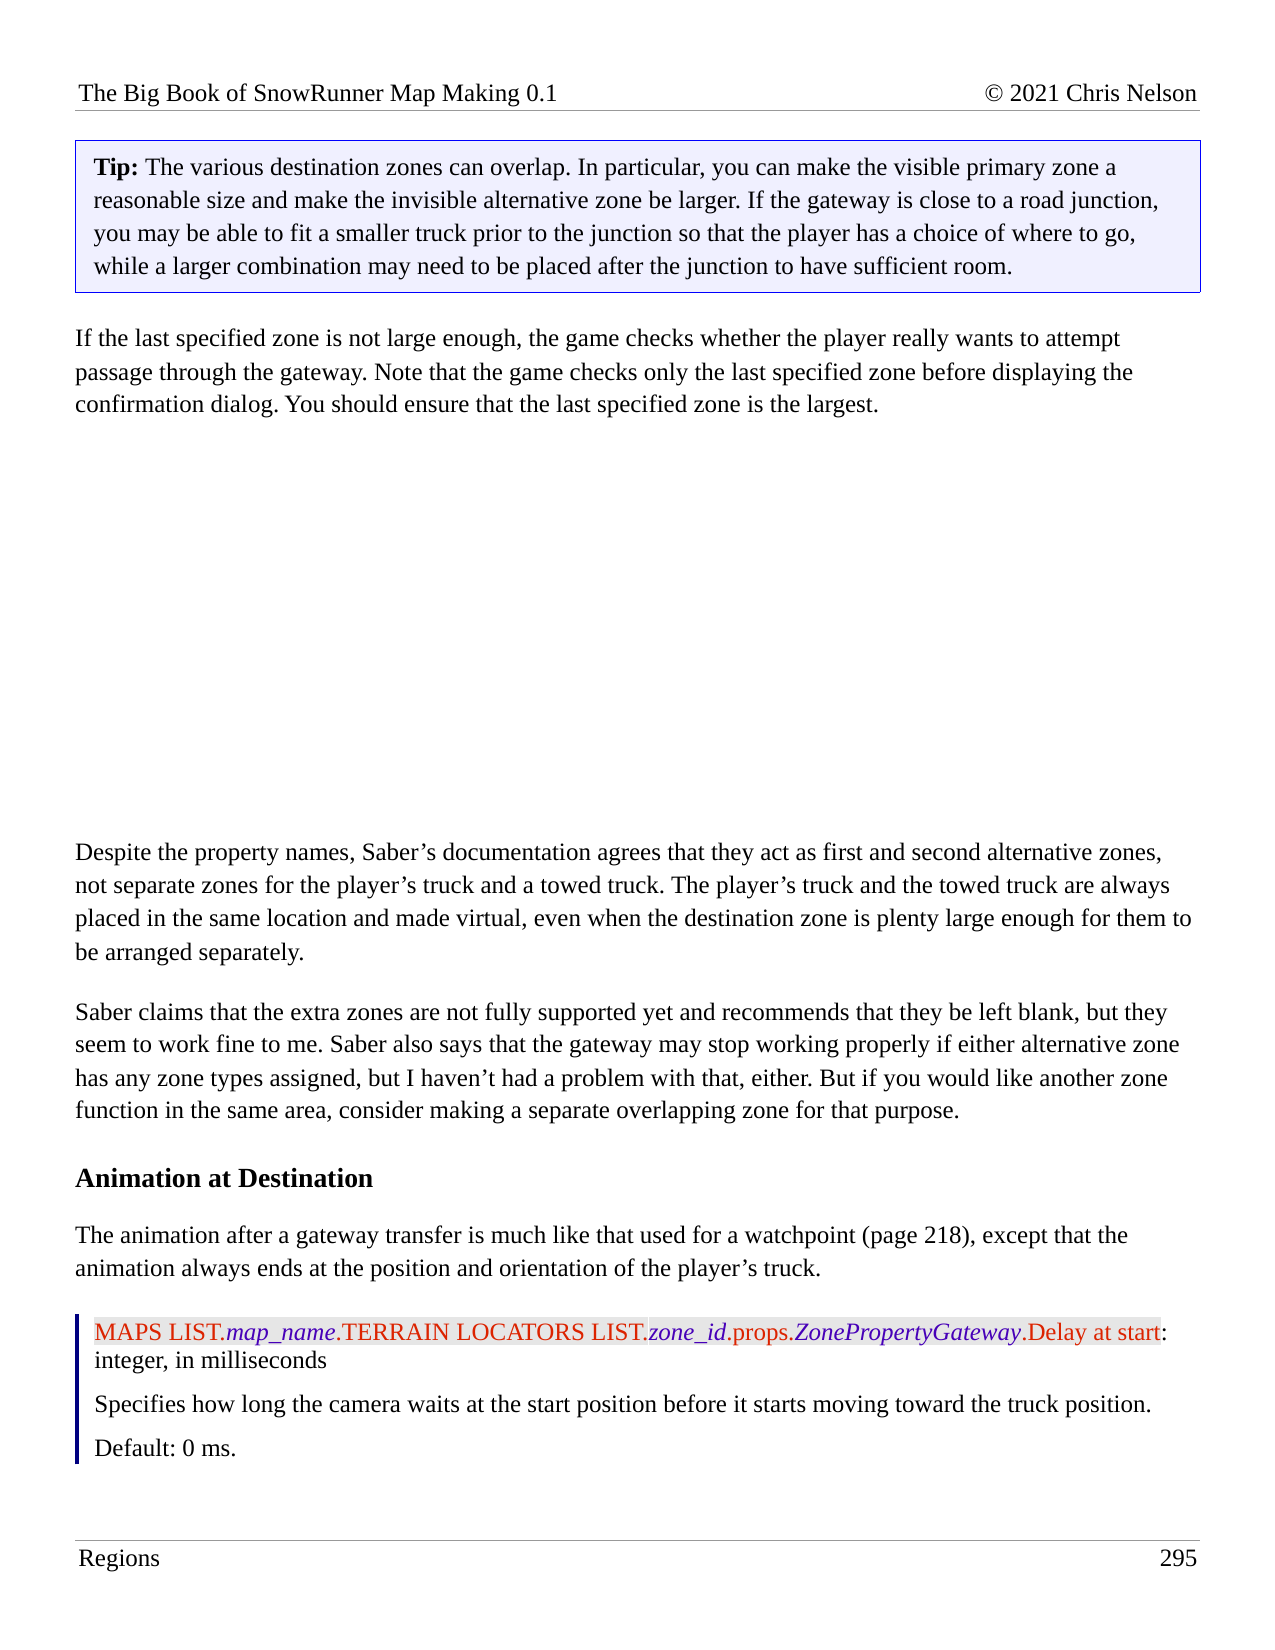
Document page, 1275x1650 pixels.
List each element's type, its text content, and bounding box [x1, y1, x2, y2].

text Saber claims that the extra zones are not fully supported yet and recommends that they be left blank, but they seem to work fine to me. Saber also says that the gateway may stop working properly if either alternative zone has any zone types assigned, but I haven’t had a problem with that, either. But if you would like another zone function in the same area, consider making a separate overlapping zone for that purpose. [75, 997, 1200, 1124]
text Specifies how long the camera waits at the start position before it starts moving toward the truck position. [79, 1386, 1200, 1418]
text Despite the property names, Saber’s documentation agrees that they act as first and second alternative zones, not separate zones for the player’s truck and a towed truck. The player’s truck and the towed truck are always placed in the same location and made virtual, even when the destination zone is plenty large enough for them to be arranged separately. [75, 837, 1200, 965]
text Default: 0 ms. [79, 1430, 1200, 1464]
text The animation after a gateway transfer is much like that used for a watchpoint (page 218), except that the animation always ends at the position and orientation of the player’s truck. [75, 1221, 1200, 1282]
text If the last specified zone is not large enough, the game checks whether the player really wants to attempt passage through the gateway. Note that the game checks only the last specified zone before displaying the confirmation dialog. You should ensure that the last specified zone is the largest. [75, 323, 1200, 418]
list The various destination zones can overlap. In particular, you can make the visible primary zone a reasonable size and make the invisible alternative zone be larger. If the gateway is close to a road junction, you may be able to fit a smaller truck prior to the junction so that the player has a choice of where to go, while a larger combination may need to be placed after the junction to have sufficient room. [76, 141, 1200, 292]
subtitle Animation at Destination [75, 1162, 1200, 1193]
text MAPS LIST.map_name.TERRAIN LOCATORS LIST.zone_id.props.ZonePropertyGateway.Delay at start: integer, in milliseconds [75, 1313, 1200, 1374]
